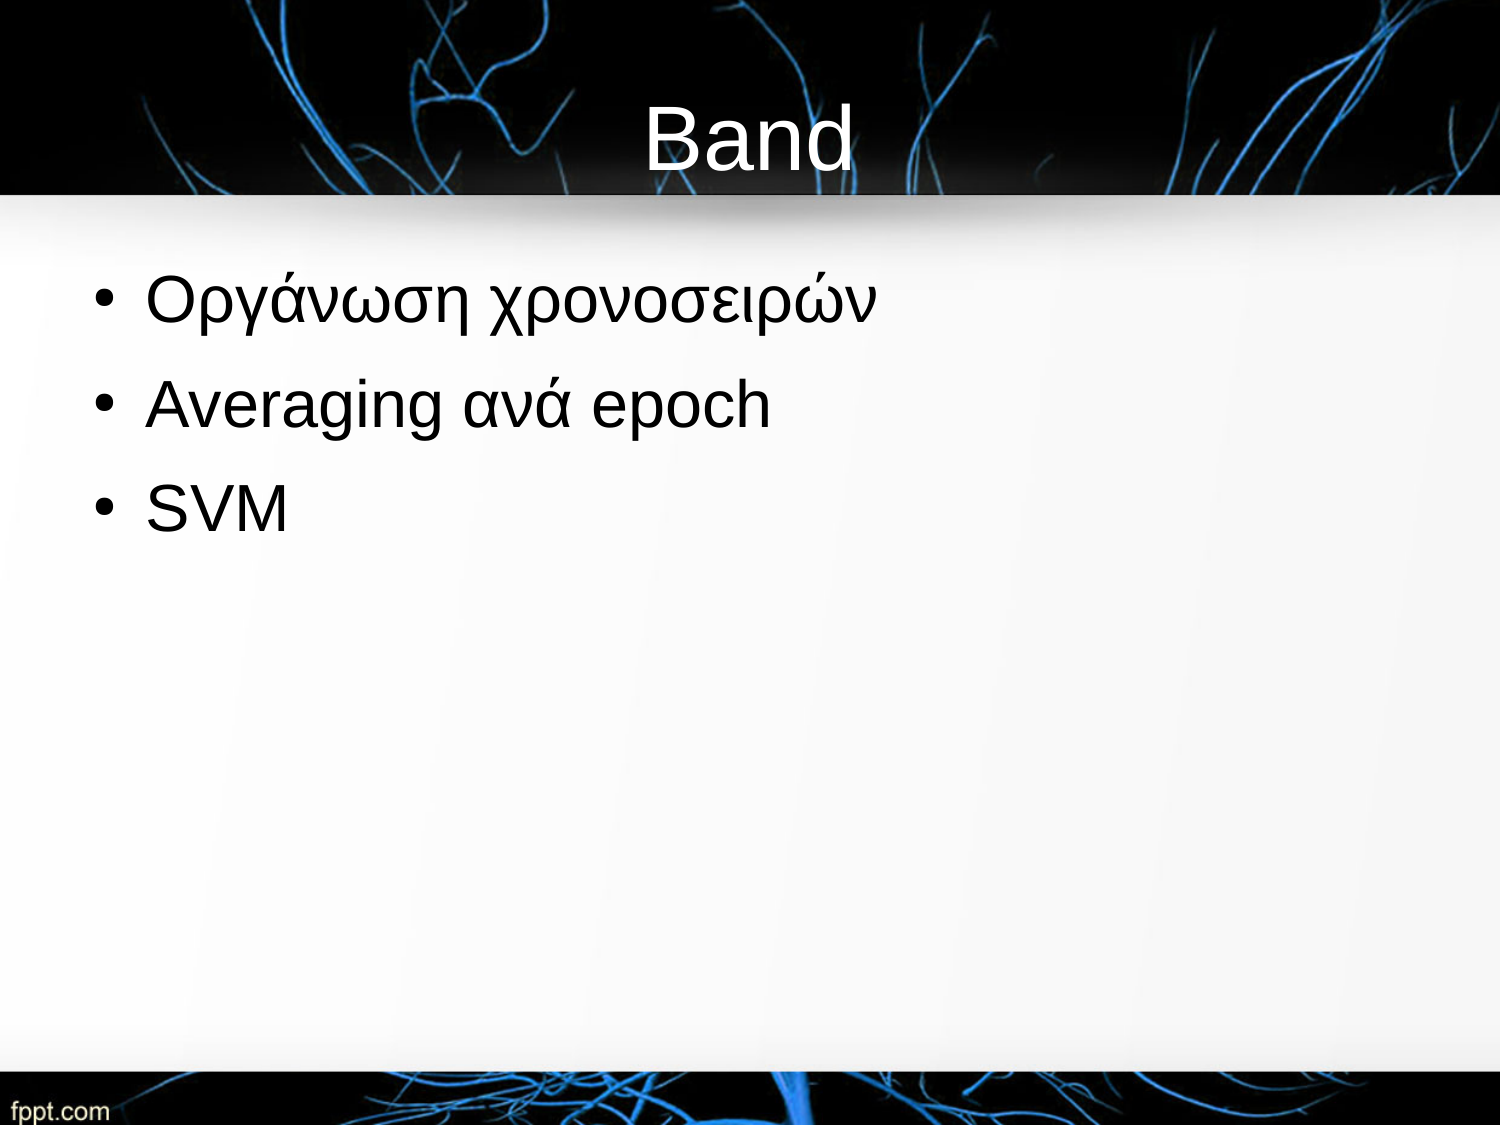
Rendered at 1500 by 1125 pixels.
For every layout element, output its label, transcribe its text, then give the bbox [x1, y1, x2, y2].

title Band [75, 45, 1425, 233]
list Οργάνωση χρονοσειρών Averaging ανά epoch SVM [75, 262, 1425, 1005]
picture [0, 0, 1500, 1125]
